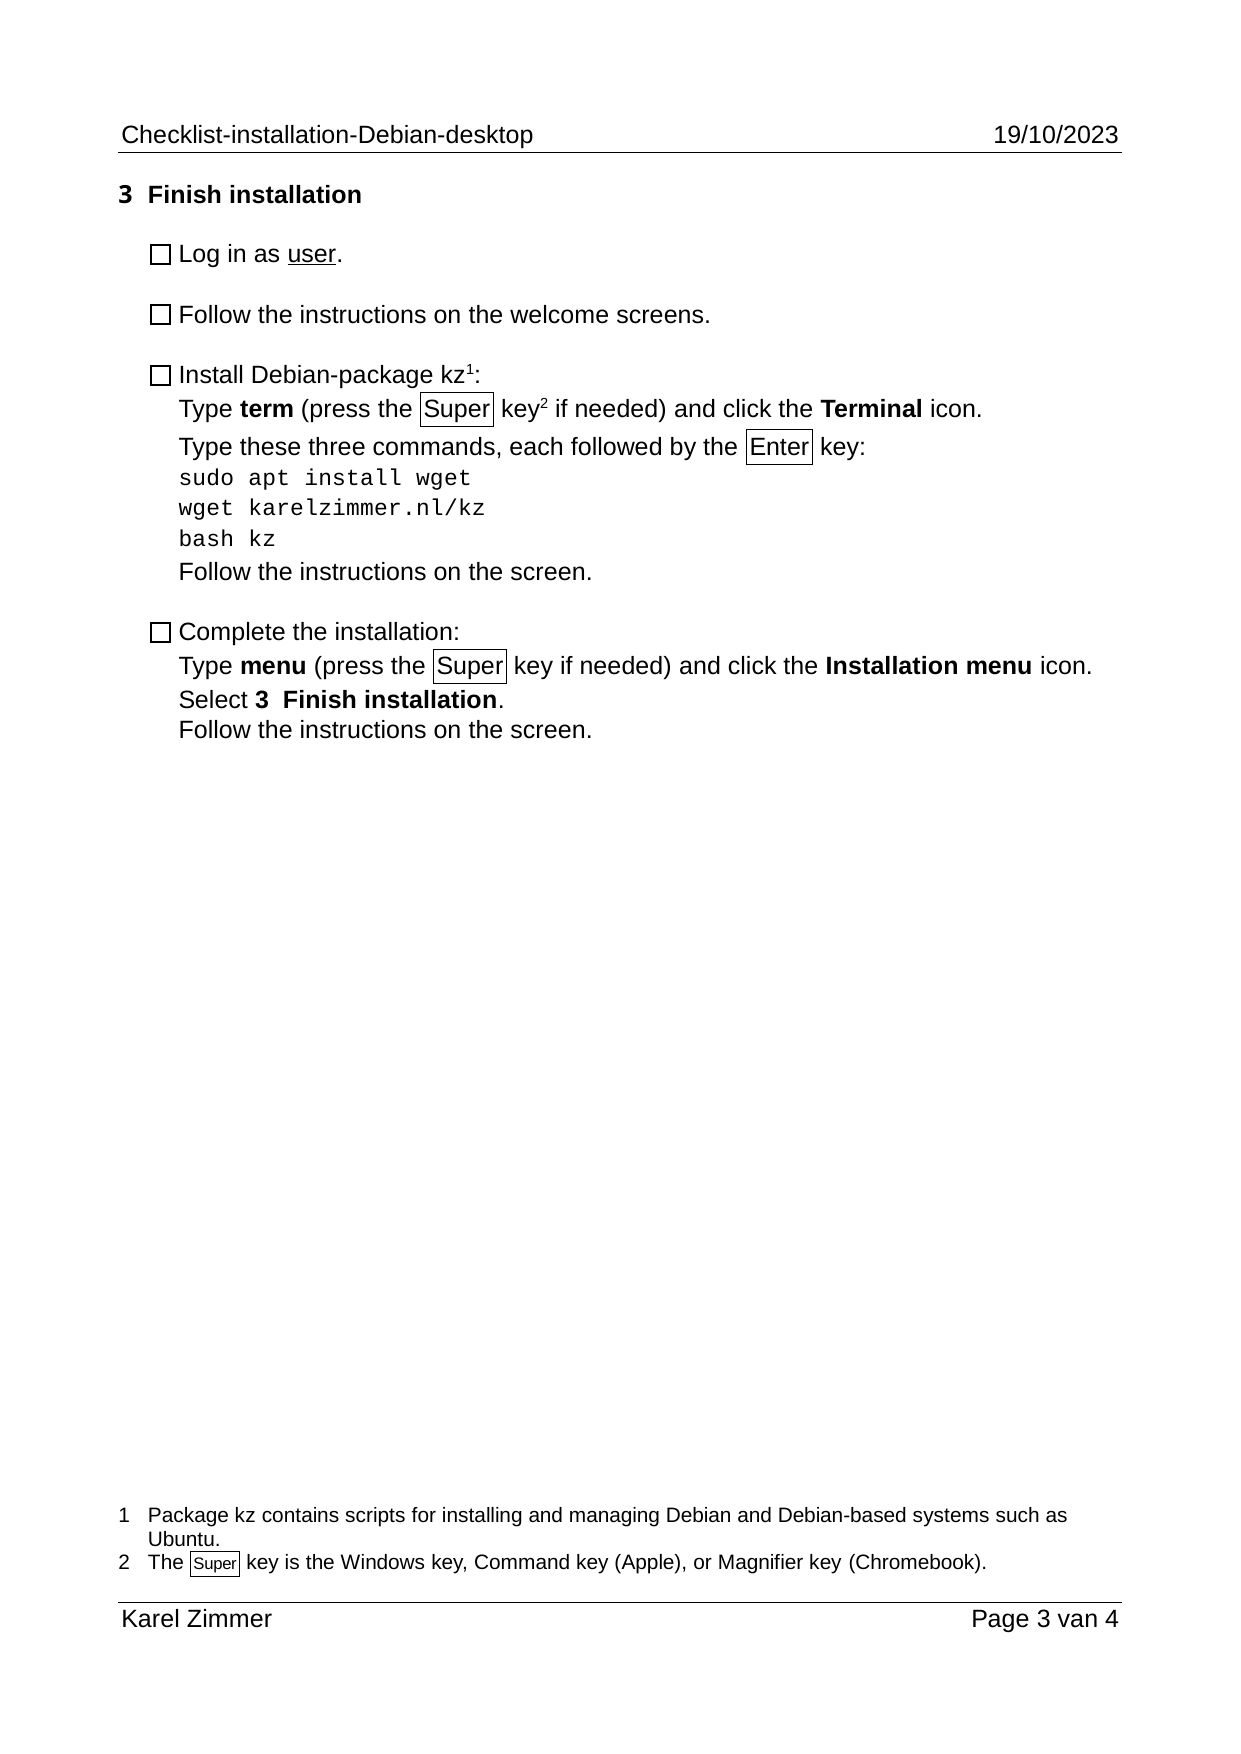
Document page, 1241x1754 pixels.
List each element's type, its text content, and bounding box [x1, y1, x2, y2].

table_cell [118, 496, 142, 526]
table_cell [177, 587, 1122, 617]
table_cell [142, 391, 177, 428]
table_cell Follow the instructions on the screen. [177, 715, 1122, 745]
table_cell [118, 715, 142, 745]
table_cell [118, 300, 142, 330]
table_cell [142, 496, 177, 526]
table_cell [118, 428, 142, 465]
table_cell [118, 391, 142, 428]
table_cell [142, 685, 177, 715]
table_cell [142, 715, 177, 745]
table_header [118, 239, 142, 269]
table_cell [177, 269, 1122, 300]
table_cell wget karelzimmer.nl/kz [177, 496, 1122, 526]
table_cell [142, 647, 177, 685]
table_cell [142, 269, 177, 300]
table_cell [142, 556, 177, 587]
table_cell Type menu (press the Super key if needed) and click the Installation menu icon. [177, 647, 1122, 685]
table_header [142, 239, 177, 269]
table_cell Select 3 Finish installation. [177, 685, 1122, 715]
table_cell [118, 685, 142, 715]
table_cell [118, 330, 142, 360]
table_cell [142, 300, 177, 330]
table_cell Install Debian-package kz: [177, 360, 1122, 391]
table_cell bash kz [177, 526, 1122, 556]
table_header Log in as USER. [177, 239, 1122, 269]
table_cell [118, 587, 142, 617]
table_cell [177, 330, 1122, 360]
table_cell Complete the installation: [177, 617, 1122, 647]
table_cell [142, 617, 177, 647]
table_cell sudo apt install wget [177, 465, 1122, 496]
table_cell Follow the instructions on the screen. [177, 556, 1122, 587]
table_cell [118, 269, 142, 300]
table_cell [118, 617, 142, 647]
table_cell [142, 360, 177, 391]
table_cell [142, 330, 177, 360]
table_cell Follow the instructions on the welcome screens. [177, 300, 1122, 330]
table_cell [142, 526, 177, 556]
table_cell [118, 360, 142, 391]
table_cell [142, 428, 177, 465]
table_cell [118, 556, 142, 587]
table_cell [118, 465, 142, 496]
table_cell [118, 647, 142, 685]
table_cell [142, 587, 177, 617]
table_cell [142, 465, 177, 496]
table_cell [118, 526, 142, 556]
list Finish installation [118, 177, 1122, 211]
table_cell Type term (press the Super key if needed) and click the Terminal icon. [177, 391, 1122, 428]
table_cell Type these three commands, each followed by the Enter key: [177, 428, 1122, 465]
